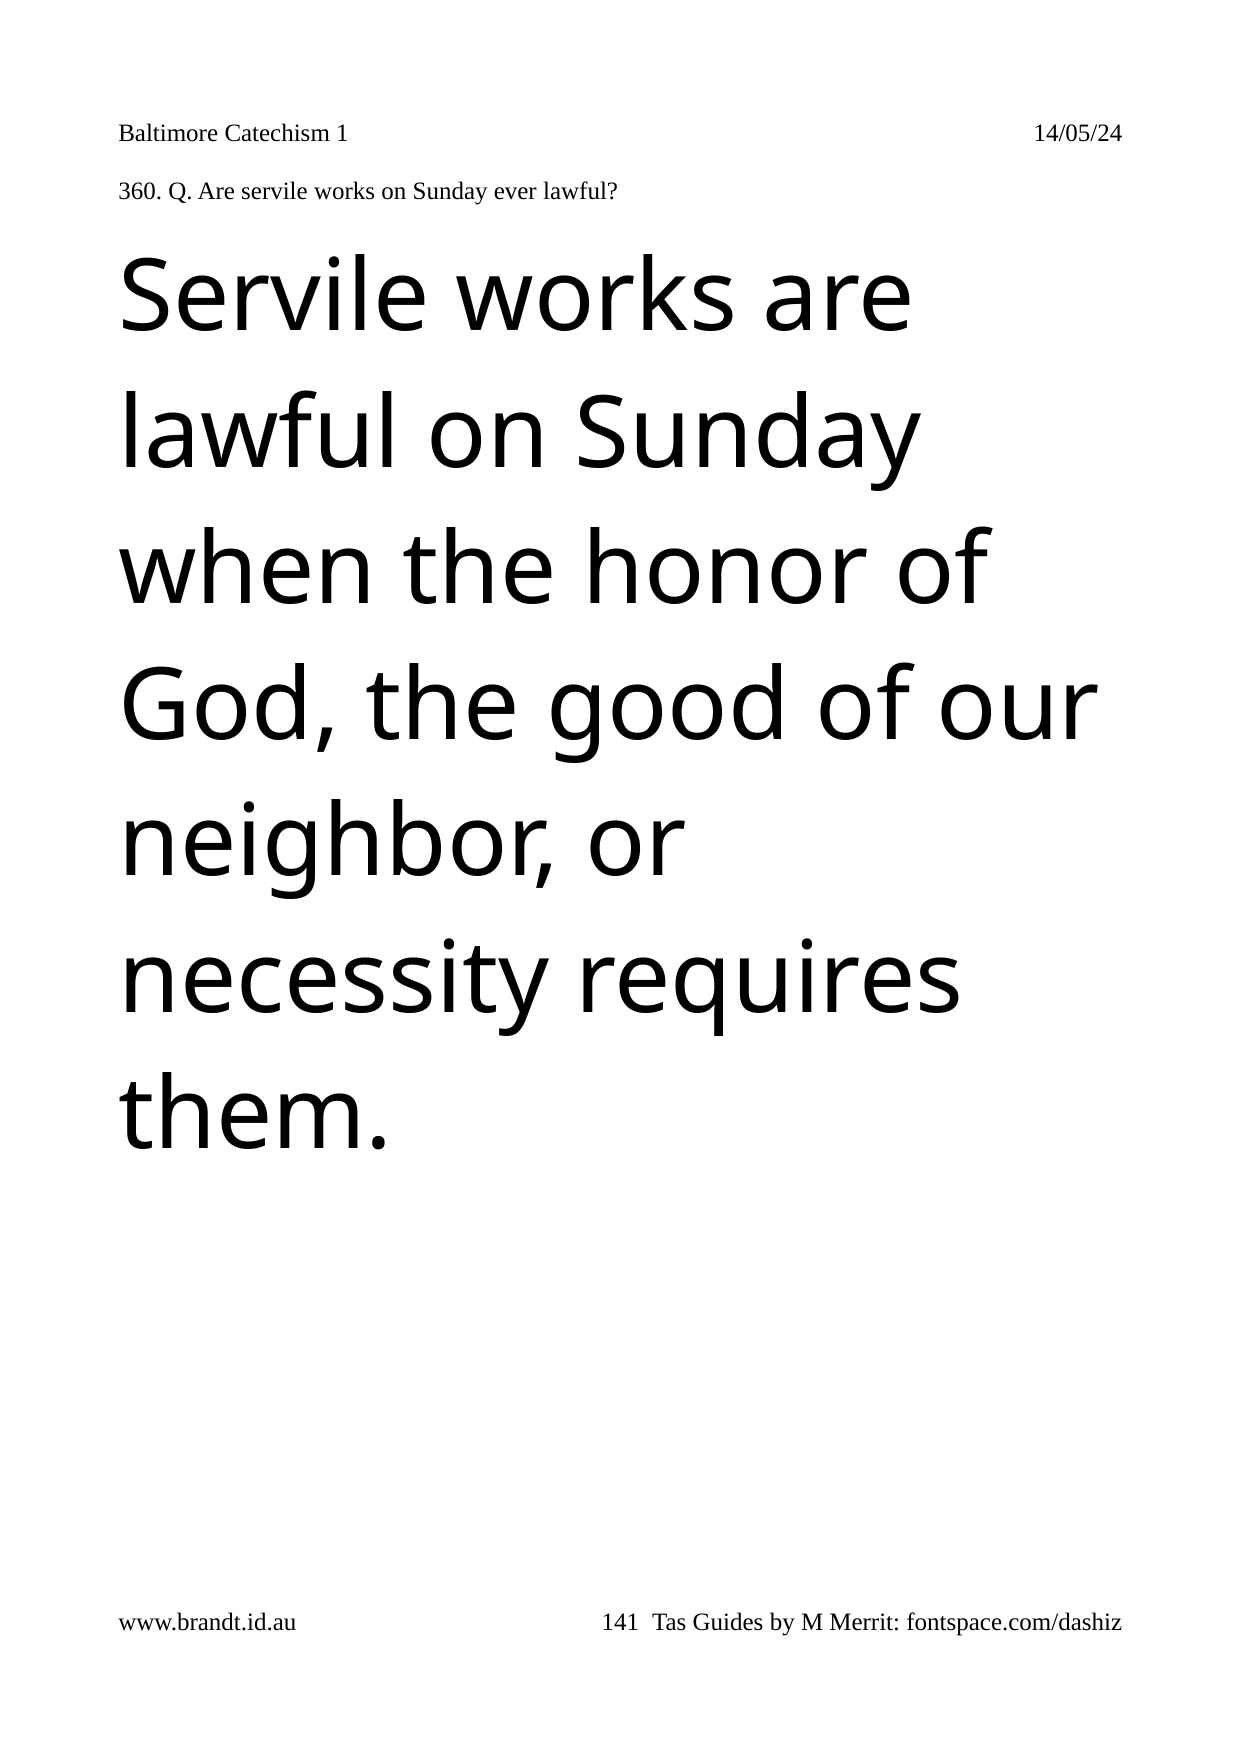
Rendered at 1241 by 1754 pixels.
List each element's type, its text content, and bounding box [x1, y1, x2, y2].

text 360. Q. Are servile works on Sunday ever lawful? [118, 176, 1122, 205]
text Servile works are lawful on Sunday when the honor of God, the good of our neighbor, or necessity requires them. [118, 224, 1122, 1178]
